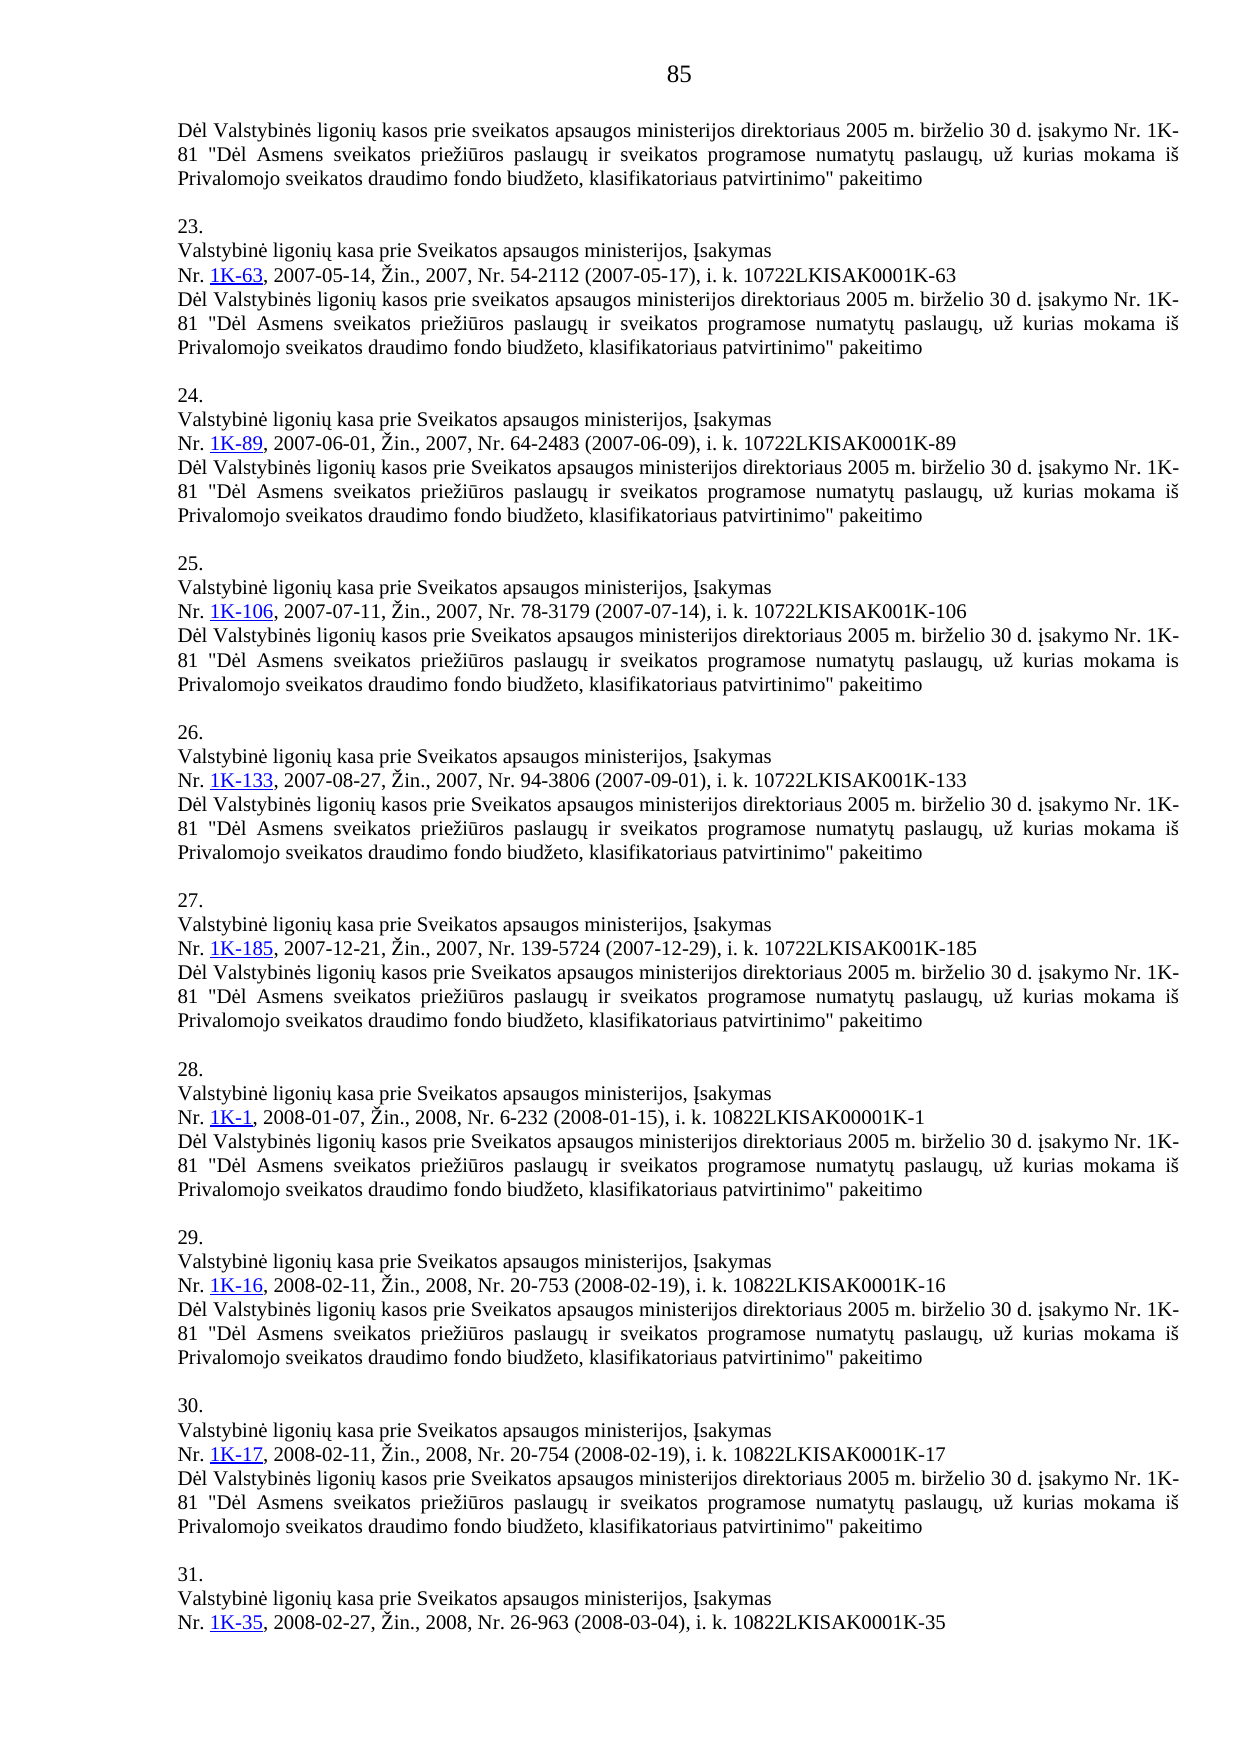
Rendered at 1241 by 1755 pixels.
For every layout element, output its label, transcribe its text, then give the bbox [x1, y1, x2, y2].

text Valstybinė ligonių kasa prie Sveikatos apsaugos ministerijos, Įsakymas [177, 1081, 1181, 1105]
text Dėl Valstybinės ligonių kasos prie Sveikatos apsaugos ministerijos direktoriaus 2005 m. birželio 30 d. įsakymo Nr. 1K-81 "Dėl Asmens sveikatos priežiūros paslaugų ir sveikatos programose numatytų paslaugų, už kurias mokama iš Privalomojo sveikatos draudimo fondo biudžeto, klasifikatoriaus patvirtinimo" pakeitimo [177, 960, 1181, 1032]
text Dėl Valstybinės ligonių kasos prie Sveikatos apsaugos ministerijos direktoriaus 2005 m. birželio 30 d. įsakymo Nr. 1K-81 "Dėl Asmens sveikatos priežiūros paslaugų ir sveikatos programose numatytų paslaugų, už kurias mokama iš Privalomojo sveikatos draudimo fondo biudžeto, klasifikatoriaus patvirtinimo" pakeitimo [177, 792, 1181, 864]
text Dėl Valstybinės ligonių kasos prie sveikatos apsaugos ministerijos direktoriaus 2005 m. birželio 30 d. įsakymo Nr. 1K-81 "Dėl Asmens sveikatos priežiūros paslaugų ir sveikatos programose numatytų paslaugų, už kurias mokama iš Privalomojo sveikatos draudimo fondo biudžeto, klasifikatoriaus patvirtinimo" pakeitimo [177, 287, 1181, 359]
text 23. [177, 214, 1181, 238]
text Nr. 1K-89, 2007-06-01, Žin., 2007, Nr. 64-2483 (2007-06-09), i. k. 10722LKISAK0001K-89 [177, 431, 1181, 455]
text Nr. 1K-106, 2007-07-11, Žin., 2007, Nr. 78-3179 (2007-07-14), i. k. 10722LKISAK001K-106 [177, 599, 1181, 623]
text Dėl Valstybinės ligonių kasos prie Sveikatos apsaugos ministerijos direktoriaus 2005 m. birželio 30 d. įsakymo Nr. 1K-81 "Dėl Asmens sveikatos priežiūros paslaugų ir sveikatos programose numatytų paslaugų, už kurias mokama iš Privalomojo sveikatos draudimo fondo biudžeto, klasifikatoriaus patvirtinimo" pakeitimo [177, 1129, 1181, 1201]
text Valstybinė ligonių kasa prie Sveikatos apsaugos ministerijos, Įsakymas [177, 575, 1181, 599]
text Valstybinė ligonių kasa prie Sveikatos apsaugos ministerijos, Įsakymas [177, 912, 1181, 936]
text Dėl Valstybinės ligonių kasos prie Sveikatos apsaugos ministerijos direktoriaus 2005 m. birželio 30 d. įsakymo Nr. 1K-81 "Dėl Asmens sveikatos priežiūros paslaugų ir sveikatos programose numatytų paslaugų, už kurias mokama is Privalomojo sveikatos draudimo fondo biudžeto, klasifikatoriaus patvirtinimo" pakeitimo [177, 623, 1181, 696]
text Valstybinė ligonių kasa prie Sveikatos apsaugos ministerijos, Įsakymas [177, 744, 1181, 768]
text 26. [177, 720, 1181, 744]
text Valstybinė ligonių kasa prie Sveikatos apsaugos ministerijos, Įsakymas [177, 1249, 1181, 1273]
text 28. [177, 1057, 1181, 1081]
text Nr. 1K-16, 2008-02-11, Žin., 2008, Nr. 20-753 (2008-02-19), i. k. 10822LKISAK0001K-16 [177, 1273, 1181, 1297]
text 25. [177, 551, 1181, 575]
text 31. [177, 1562, 1181, 1586]
text 30. [177, 1393, 1181, 1417]
text Dėl Valstybinės ligonių kasos prie sveikatos apsaugos ministerijos direktoriaus 2005 m. birželio 30 d. įsakymo Nr. 1K-81 "Dėl Asmens sveikatos priežiūros paslaugų ir sveikatos programose numatytų paslaugų, už kurias mokama iš Privalomojo sveikatos draudimo fondo biudžeto, klasifikatoriaus patvirtinimo" pakeitimo [177, 118, 1181, 190]
text 27. [177, 888, 1181, 912]
text Dėl Valstybinės ligonių kasos prie Sveikatos apsaugos ministerijos direktoriaus 2005 m. birželio 30 d. įsakymo Nr. 1K-81 "Dėl Asmens sveikatos priežiūros paslaugų ir sveikatos programose numatytų paslaugų, už kurias mokama iš Privalomojo sveikatos draudimo fondo biudžeto, klasifikatoriaus patvirtinimo" pakeitimo [177, 1297, 1181, 1369]
text Nr. 1K-185, 2007-12-21, Žin., 2007, Nr. 139-5724 (2007-12-29), i. k. 10722LKISAK001K-185 [177, 936, 1181, 960]
text Nr. 1K-17, 2008-02-11, Žin., 2008, Nr. 20-754 (2008-02-19), i. k. 10822LKISAK0001K-17 [177, 1442, 1181, 1466]
text 29. [177, 1225, 1181, 1249]
text Dėl Valstybinės ligonių kasos prie Sveikatos apsaugos ministerijos direktoriaus 2005 m. birželio 30 d. įsakymo Nr. 1K-81 "Dėl Asmens sveikatos priežiūros paslaugų ir sveikatos programose numatytų paslaugų, už kurias mokama iš Privalomojo sveikatos draudimo fondo biudžeto, klasifikatoriaus patvirtinimo" pakeitimo [177, 455, 1181, 527]
text Nr. 1K-1, 2008-01-07, Žin., 2008, Nr. 6-232 (2008-01-15), i. k. 10822LKISAK00001K-1 [177, 1105, 1181, 1129]
text Nr. 1K-35, 2008-02-27, Žin., 2008, Nr. 26-963 (2008-03-04), i. k. 10822LKISAK0001K-35 [177, 1610, 1181, 1634]
text 24. [177, 383, 1181, 407]
text Dėl Valstybinės ligonių kasos prie Sveikatos apsaugos ministerijos direktoriaus 2005 m. birželio 30 d. įsakymo Nr. 1K-81 "Dėl Asmens sveikatos priežiūros paslaugų ir sveikatos programose numatytų paslaugų, už kurias mokama iš Privalomojo sveikatos draudimo fondo biudžeto, klasifikatoriaus patvirtinimo" pakeitimo [177, 1466, 1181, 1538]
text Valstybinė ligonių kasa prie Sveikatos apsaugos ministerijos, Įsakymas [177, 238, 1181, 262]
text Valstybinė ligonių kasa prie Sveikatos apsaugos ministerijos, Įsakymas [177, 407, 1181, 431]
text Valstybinė ligonių kasa prie Sveikatos apsaugos ministerijos, Įsakymas [177, 1417, 1181, 1442]
text Nr. 1K-133, 2007-08-27, Žin., 2007, Nr. 94-3806 (2007-09-01), i. k. 10722LKISAK001K-133 [177, 768, 1181, 792]
text Valstybinė ligonių kasa prie Sveikatos apsaugos ministerijos, Įsakymas [177, 1586, 1181, 1610]
text Nr. 1K-63, 2007-05-14, Žin., 2007, Nr. 54-2112 (2007-05-17), i. k. 10722LKISAK0001K-63 [177, 262, 1181, 287]
